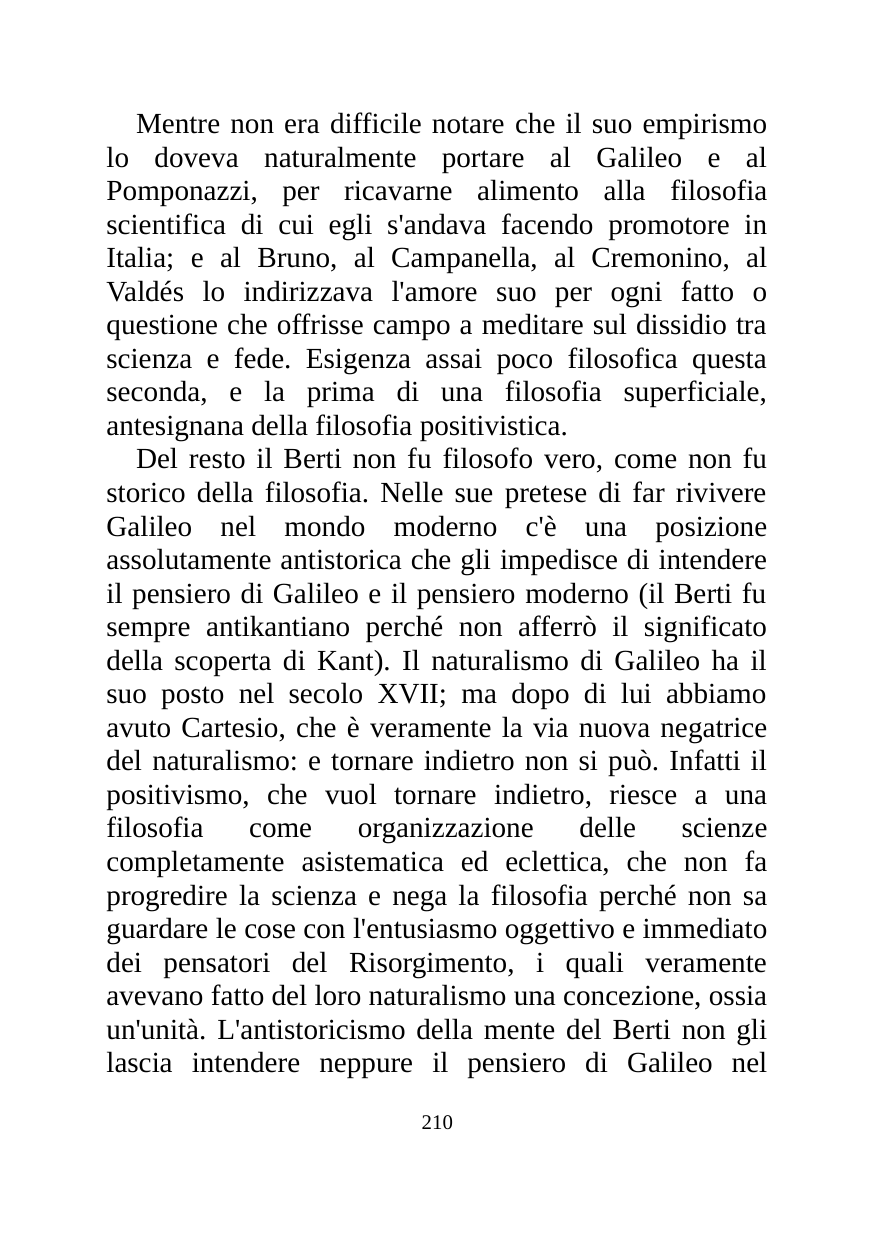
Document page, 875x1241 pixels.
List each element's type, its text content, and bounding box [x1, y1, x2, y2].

text Mentre non era difficile notare che il suo empirismo lo doveva naturalmente portare al Galileo e al Pomponazzi, per ricavarne alimento alla filosofia scientifica di cui egli s'andava facendo promotore in Italia; e al Bruno, al Campanella, al Cremonino, al Valdés lo indirizzava l'amore suo per ogni fatto o questione che offrisse campo a meditare sul dissidio tra scienza e fede. Esigenza assai poco filosofica questa seconda, e la prima di una filosofia superficiale, antesignana della filosofia positivistica. [106, 106, 768, 442]
text Del resto il Berti non fu filosofo vero, come non fu storico della filosofia. Nelle sue pretese di far rivivere Galileo nel mondo moderno c'è una posizione assolutamente antistorica che gli impedisce di intendere il pensiero di Galileo e il pensiero moderno (il Berti fu sempre antikantiano perché non afferrò il significato della scoperta di Kant). Il naturalismo di Galileo ha il suo posto nel secolo XVII; ma dopo di lui abbiamo avuto Cartesio, che è veramente la via nuova negatrice del naturalismo: e tornare indietro non si può. Infatti il positivismo, che vuol tornare indietro, riesce a una filosofia come organizzazione delle scienze completamente asistematica ed eclettica, che non fa progredire la scienza e nega la filosofia perché non sa guardare le cose con l'entusiasmo oggettivo e immediato dei pensatori del Risorgimento, i quali veramente avevano fatto del loro naturalismo una concezione, ossia un'unità. L'antistoricismo della mente del Berti non gli lascia intendere neppure il pensiero di Galileo nel [106, 442, 768, 1079]
